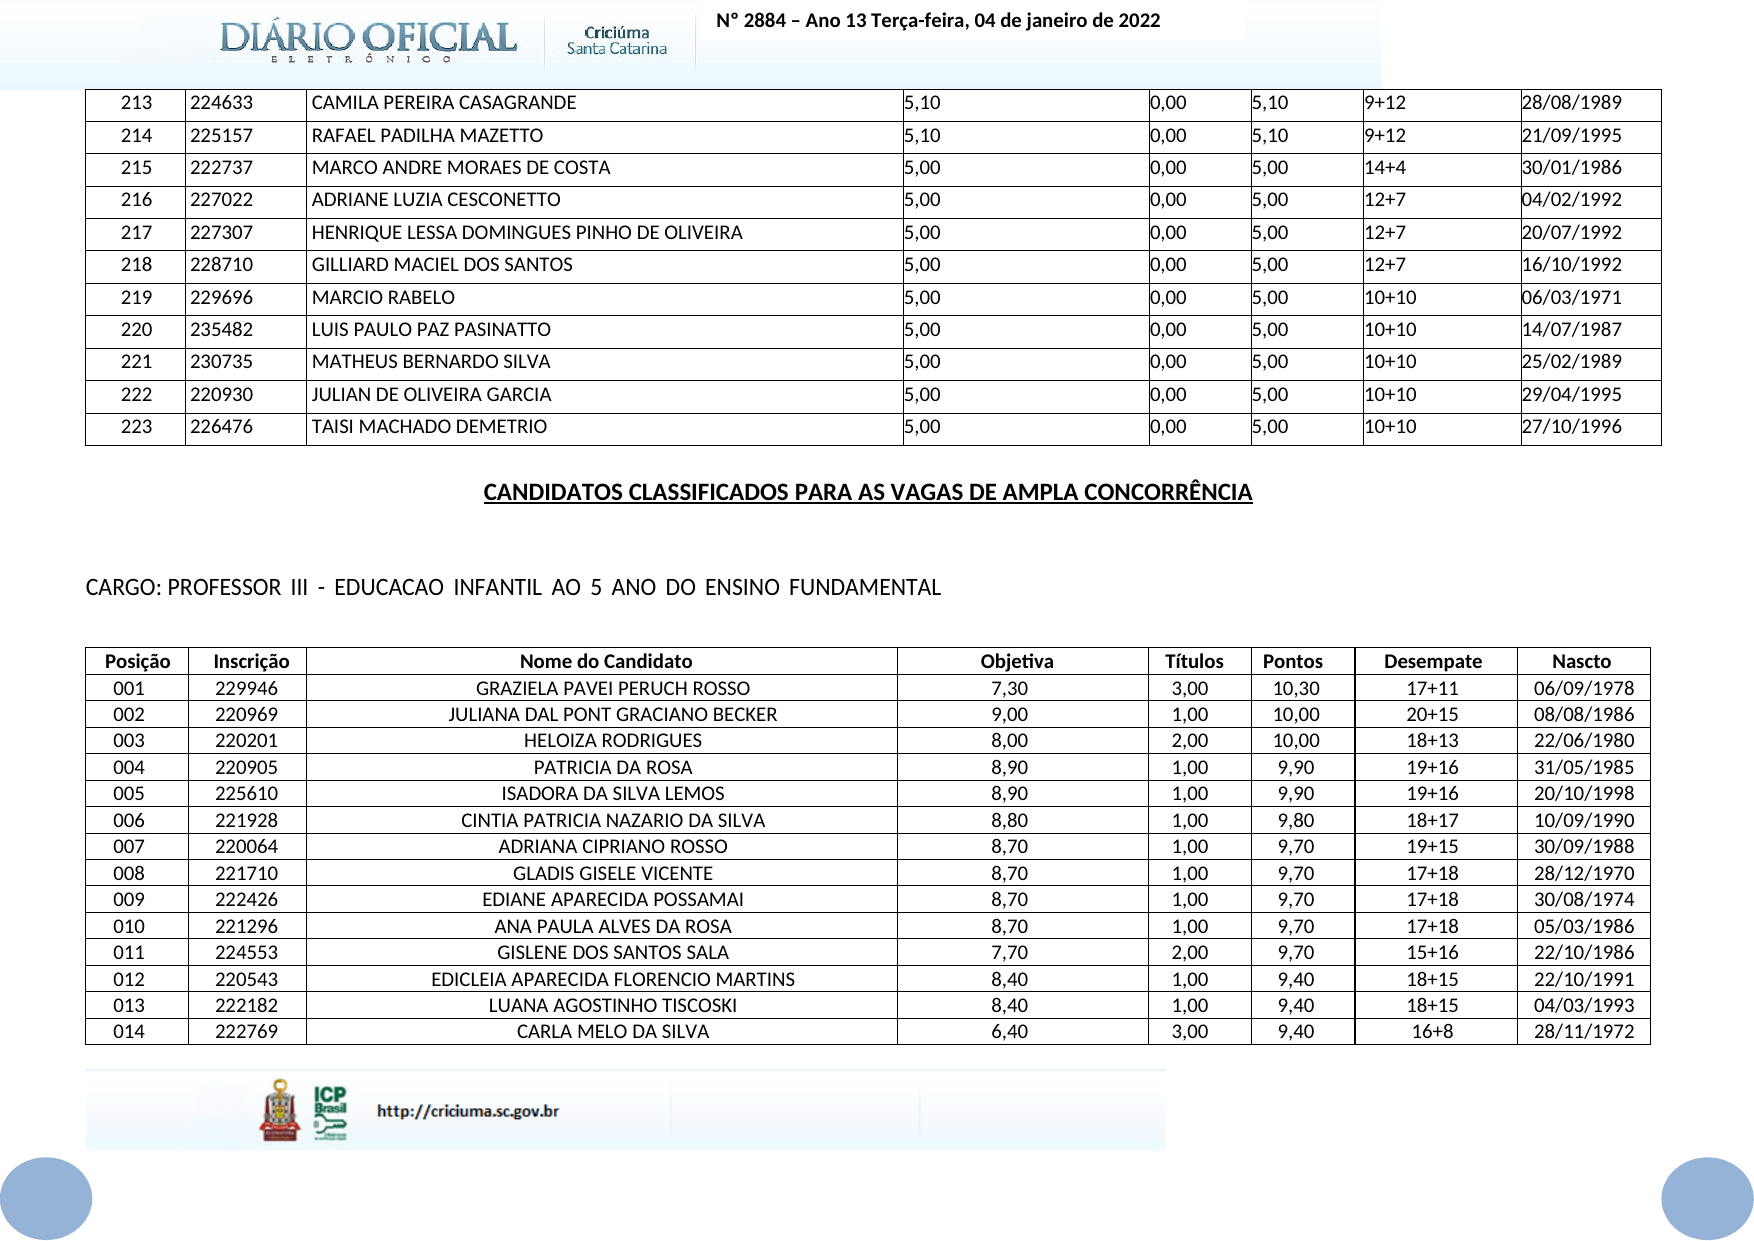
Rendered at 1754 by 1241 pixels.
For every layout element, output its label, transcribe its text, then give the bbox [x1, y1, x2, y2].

table_cell 19+16 [1356, 754, 1517, 779]
table_cell JULIAN DE OLIVEIRA GARCIA [307, 381, 903, 412]
table_cell 221928 [189, 807, 306, 832]
table_cell 3,00 [1149, 1019, 1251, 1044]
table_cell 227307 [186, 219, 306, 250]
table_cell 001 [86, 675, 188, 700]
table_cell 5,00 [1252, 414, 1363, 445]
table_cell 224553 [189, 939, 306, 965]
table_cell 2,00 [1149, 939, 1251, 965]
table_cell TAISI MACHADO DEMETRIO [307, 414, 903, 445]
table_header Nascto [1518, 648, 1650, 674]
table_cell 004 [86, 754, 188, 779]
table_cell ADRIANE LUZIA CESCONETTO [307, 187, 903, 218]
table_cell 5,00 [1252, 349, 1363, 380]
table_cell 220201 [189, 728, 306, 753]
text CARGO: PROFESSOR III - EDUCACAO INFANTIL AO 5 ANO DO ENSINO FUNDAMENTAL [86, 571, 1651, 601]
table_cell PATRICIA DA ROSA [307, 754, 897, 779]
table_cell 215 [86, 154, 185, 186]
table_cell LUIS PAULO PAZ PASINATTO [307, 316, 903, 348]
table_header Inscrição [189, 648, 306, 674]
table_cell 8,70 [898, 913, 1148, 938]
table_cell 0,00 [1150, 187, 1251, 218]
table_cell 014 [86, 1019, 188, 1044]
table_cell 220905 [189, 754, 306, 779]
table_cell 10/09/1990 [1518, 807, 1650, 832]
table_cell 5,10 [1252, 122, 1363, 153]
table_cell 219 [86, 284, 185, 315]
table_cell 9,70 [1252, 913, 1354, 938]
table_cell 17+11 [1356, 675, 1517, 700]
table_cell 222426 [189, 886, 306, 912]
table_cell 17+18 [1356, 860, 1517, 885]
table_cell 9,40 [1252, 992, 1354, 1018]
table_cell 5,00 [904, 284, 1149, 315]
table_cell MATHEUS BERNARDO SILVA [307, 349, 903, 380]
table_cell 222182 [189, 992, 306, 1018]
table_cell 220969 [189, 701, 306, 727]
table_cell 2,00 [1149, 728, 1251, 753]
table_cell 10+10 [1364, 284, 1521, 315]
table_cell 225157 [186, 122, 306, 153]
table_cell 20+15 [1356, 701, 1517, 727]
table_cell HENRIQUE LESSA DOMINGUES PINHO DE OLIVEIRA [307, 219, 903, 250]
table_cell 006 [86, 807, 188, 832]
table_cell 25/02/1989 [1522, 349, 1661, 380]
table_cell 011 [86, 939, 188, 965]
table_cell 223 [86, 414, 185, 445]
table_cell 7,30 [898, 675, 1148, 700]
table_cell 5,00 [904, 154, 1149, 186]
table_cell 1,00 [1149, 860, 1251, 885]
table_cell 10+10 [1364, 349, 1521, 380]
table_cell 5,00 [1252, 284, 1363, 315]
table_cell 220543 [189, 966, 306, 991]
table_cell 222 [86, 381, 185, 412]
table_cell 08/08/1986 [1518, 701, 1650, 727]
table_cell MARCIO RABELO [307, 284, 903, 315]
table_cell 15+16 [1356, 939, 1517, 965]
table_cell 19+16 [1356, 781, 1517, 806]
table_cell 18+15 [1356, 966, 1517, 991]
table_cell GRAZIELA PAVEI PERUCH ROSSO [307, 675, 897, 700]
table_cell 012 [86, 966, 188, 991]
table_cell 28/12/1970 [1518, 860, 1650, 885]
table_cell 224633 [186, 90, 306, 121]
table_cell EDICLEIA APARECIDA FLORENCIO MARTINS [307, 966, 897, 991]
table_cell 0,00 [1150, 219, 1251, 250]
table_cell 10+10 [1364, 316, 1521, 348]
table_header Desempate [1356, 648, 1517, 674]
table_cell 20/10/1998 [1518, 781, 1650, 806]
table_cell 5,00 [1252, 251, 1363, 283]
table_cell 9,80 [1252, 807, 1354, 832]
table_cell 10,30 [1252, 675, 1354, 700]
table_cell 5,00 [1252, 381, 1363, 412]
table_cell 18+13 [1356, 728, 1517, 753]
table_cell 5,00 [904, 414, 1149, 445]
table_cell MARCO ANDRE MORAES DE COSTA [307, 154, 903, 186]
table_cell 218 [86, 251, 185, 283]
table_cell 29/04/1995 [1522, 381, 1661, 412]
table_cell 013 [86, 992, 188, 1018]
table_cell 213 [86, 90, 185, 121]
table_cell CARLA MELO DA SILVA [307, 1019, 897, 1044]
table_cell 9,90 [1252, 781, 1354, 806]
table_cell 17+18 [1356, 886, 1517, 912]
table_cell 9+12 [1364, 122, 1521, 153]
table_cell ANA PAULA ALVES DA ROSA [307, 913, 897, 938]
table_cell 229946 [189, 675, 306, 700]
table_cell 220064 [189, 834, 306, 859]
table_cell 225610 [189, 781, 306, 806]
table_cell 18+17 [1356, 807, 1517, 832]
table_cell 9,70 [1252, 886, 1354, 912]
table_cell 5,00 [904, 349, 1149, 380]
text CANDIDATOS CLASSIFICADOS PARA AS VAGAS DE AMPLA CONCORRÊNCIA [86, 476, 1651, 507]
table_cell 009 [86, 886, 188, 912]
table_cell 1,00 [1149, 701, 1251, 727]
table_cell 04/03/1993 [1518, 992, 1650, 1018]
table_cell 8,00 [898, 728, 1148, 753]
table_cell 12+7 [1364, 251, 1521, 283]
table_cell 10+10 [1364, 381, 1521, 412]
table_cell 8,40 [898, 966, 1148, 991]
table_cell 22/06/1980 [1518, 728, 1650, 753]
table_cell 9,40 [1252, 966, 1354, 991]
table_cell 3,00 [1149, 675, 1251, 700]
table_cell 0,00 [1150, 316, 1251, 348]
table_cell 9,90 [1252, 754, 1354, 779]
table_cell 8,70 [898, 860, 1148, 885]
table_cell 010 [86, 913, 188, 938]
table_cell RAFAEL PADILHA MAZETTO [307, 122, 903, 153]
table_cell 0,00 [1150, 349, 1251, 380]
table_cell 16+8 [1356, 1019, 1517, 1044]
table_cell 5,00 [1252, 154, 1363, 186]
table_cell 228710 [186, 251, 306, 283]
table_cell 8,70 [898, 886, 1148, 912]
table_cell 9,00 [898, 701, 1148, 727]
table_cell 06/03/1971 [1522, 284, 1661, 315]
table_cell 003 [86, 728, 188, 753]
table_cell 5,00 [1252, 316, 1363, 348]
table_cell 5,10 [904, 122, 1149, 153]
table_cell 14+4 [1364, 154, 1521, 186]
table_cell 21/09/1995 [1522, 122, 1661, 153]
table_cell 19+15 [1356, 834, 1517, 859]
table_cell 10+10 [1364, 414, 1521, 445]
table_cell 9,70 [1252, 834, 1354, 859]
table_cell 22/10/1991 [1518, 966, 1650, 991]
table_cell HELOIZA RODRIGUES [307, 728, 897, 753]
table_cell 30/01/1986 [1522, 154, 1661, 186]
table_cell 1,00 [1149, 807, 1251, 832]
table_cell GISLENE DOS SANTOS SALA [307, 939, 897, 965]
table_cell 1,00 [1149, 992, 1251, 1018]
table_cell 28/11/1972 [1518, 1019, 1650, 1044]
table_cell 1,00 [1149, 966, 1251, 991]
table_cell 222737 [186, 154, 306, 186]
table_cell 230735 [186, 349, 306, 380]
table_cell 04/02/1992 [1522, 187, 1661, 218]
table_cell 221296 [189, 913, 306, 938]
table_cell CINTIA PATRICIA NAZARIO DA SILVA [307, 807, 897, 832]
table_header Nome do Candidato [307, 648, 897, 674]
table_cell ISADORA DA SILVA LEMOS [307, 781, 897, 806]
table_cell 5,00 [1252, 187, 1363, 218]
table_cell 8,90 [898, 754, 1148, 779]
table_cell 235482 [186, 316, 306, 348]
table_cell 221 [86, 349, 185, 380]
table_cell 5,10 [904, 90, 1149, 121]
table_cell 22/10/1986 [1518, 939, 1650, 965]
table_cell 8,40 [898, 992, 1148, 1018]
table_cell 30/09/1988 [1518, 834, 1650, 859]
table_cell 1,00 [1149, 886, 1251, 912]
table_cell 9,40 [1252, 1019, 1354, 1044]
table_cell 229696 [186, 284, 306, 315]
table_header Pontos [1252, 648, 1354, 674]
table_cell 31/05/1985 [1518, 754, 1650, 779]
table_cell 05/03/1986 [1518, 913, 1650, 938]
table_cell 9+12 [1364, 90, 1521, 121]
table_cell EDIANE APARECIDA POSSAMAI [307, 886, 897, 912]
table_cell 222769 [189, 1019, 306, 1044]
table_cell 5,00 [904, 316, 1149, 348]
table_cell 5,00 [904, 251, 1149, 283]
table_cell 20/07/1992 [1522, 219, 1661, 250]
table_cell 1,00 [1149, 754, 1251, 779]
table_cell 10,00 [1252, 728, 1354, 753]
table_cell 002 [86, 701, 188, 727]
table_cell 221710 [189, 860, 306, 885]
table_cell 008 [86, 860, 188, 885]
table_cell 12+7 [1364, 187, 1521, 218]
table_cell 9,70 [1252, 939, 1354, 965]
table_cell 27/10/1996 [1522, 414, 1661, 445]
table_cell 007 [86, 834, 188, 859]
table_cell LUANA AGOSTINHO TISCOSKI [307, 992, 897, 1018]
table_cell 5,10 [1252, 90, 1363, 121]
table_cell 14/07/1987 [1522, 316, 1661, 348]
table_cell ADRIANA CIPRIANO ROSSO [307, 834, 897, 859]
table_cell 227022 [186, 187, 306, 218]
table_cell 226476 [186, 414, 306, 445]
table_cell 7,70 [898, 939, 1148, 965]
table_cell 1,00 [1149, 834, 1251, 859]
table_cell GLADIS GISELE VICENTE [307, 860, 897, 885]
table_cell 216 [86, 187, 185, 218]
table_cell 9,70 [1252, 860, 1354, 885]
table_cell 5,00 [1252, 219, 1363, 250]
table_cell 5,00 [904, 219, 1149, 250]
table_cell CAMILA PEREIRA CASAGRANDE [307, 90, 903, 121]
table_cell 0,00 [1150, 154, 1251, 186]
table_cell 18+15 [1356, 992, 1517, 1018]
table_cell 0,00 [1150, 381, 1251, 412]
table_cell 06/09/1978 [1518, 675, 1650, 700]
table_cell 220930 [186, 381, 306, 412]
table_cell 1,00 [1149, 913, 1251, 938]
table_cell 0,00 [1150, 414, 1251, 445]
table_cell 8,70 [898, 834, 1148, 859]
table_cell 1,00 [1149, 781, 1251, 806]
table_cell 8,80 [898, 807, 1148, 832]
table_cell 0,00 [1150, 122, 1251, 153]
table_cell 5,00 [904, 187, 1149, 218]
table_header Posição [86, 648, 188, 674]
table_cell 5,00 [904, 381, 1149, 412]
table_cell 6,40 [898, 1019, 1148, 1044]
table_cell 12+7 [1364, 219, 1521, 250]
table_cell 17+18 [1356, 913, 1517, 938]
table_cell JULIANA DAL PONT GRACIANO BECKER [307, 701, 897, 727]
table_cell 28/08/1989 [1522, 90, 1661, 121]
table_cell 8,90 [898, 781, 1148, 806]
table_cell 220 [86, 316, 185, 348]
table_cell 005 [86, 781, 188, 806]
table_cell 217 [86, 219, 185, 250]
table_cell 0,00 [1150, 90, 1251, 121]
table_header Objetiva [898, 648, 1148, 674]
table_cell 30/08/1974 [1518, 886, 1650, 912]
table_cell 0,00 [1150, 251, 1251, 283]
table_cell 10,00 [1252, 701, 1354, 727]
table_header Títulos [1149, 648, 1251, 674]
table_cell 16/10/1992 [1522, 251, 1661, 283]
table_cell GILLIARD MACIEL DOS SANTOS [307, 251, 903, 283]
table_cell 214 [86, 122, 185, 153]
table_cell 0,00 [1150, 284, 1251, 315]
